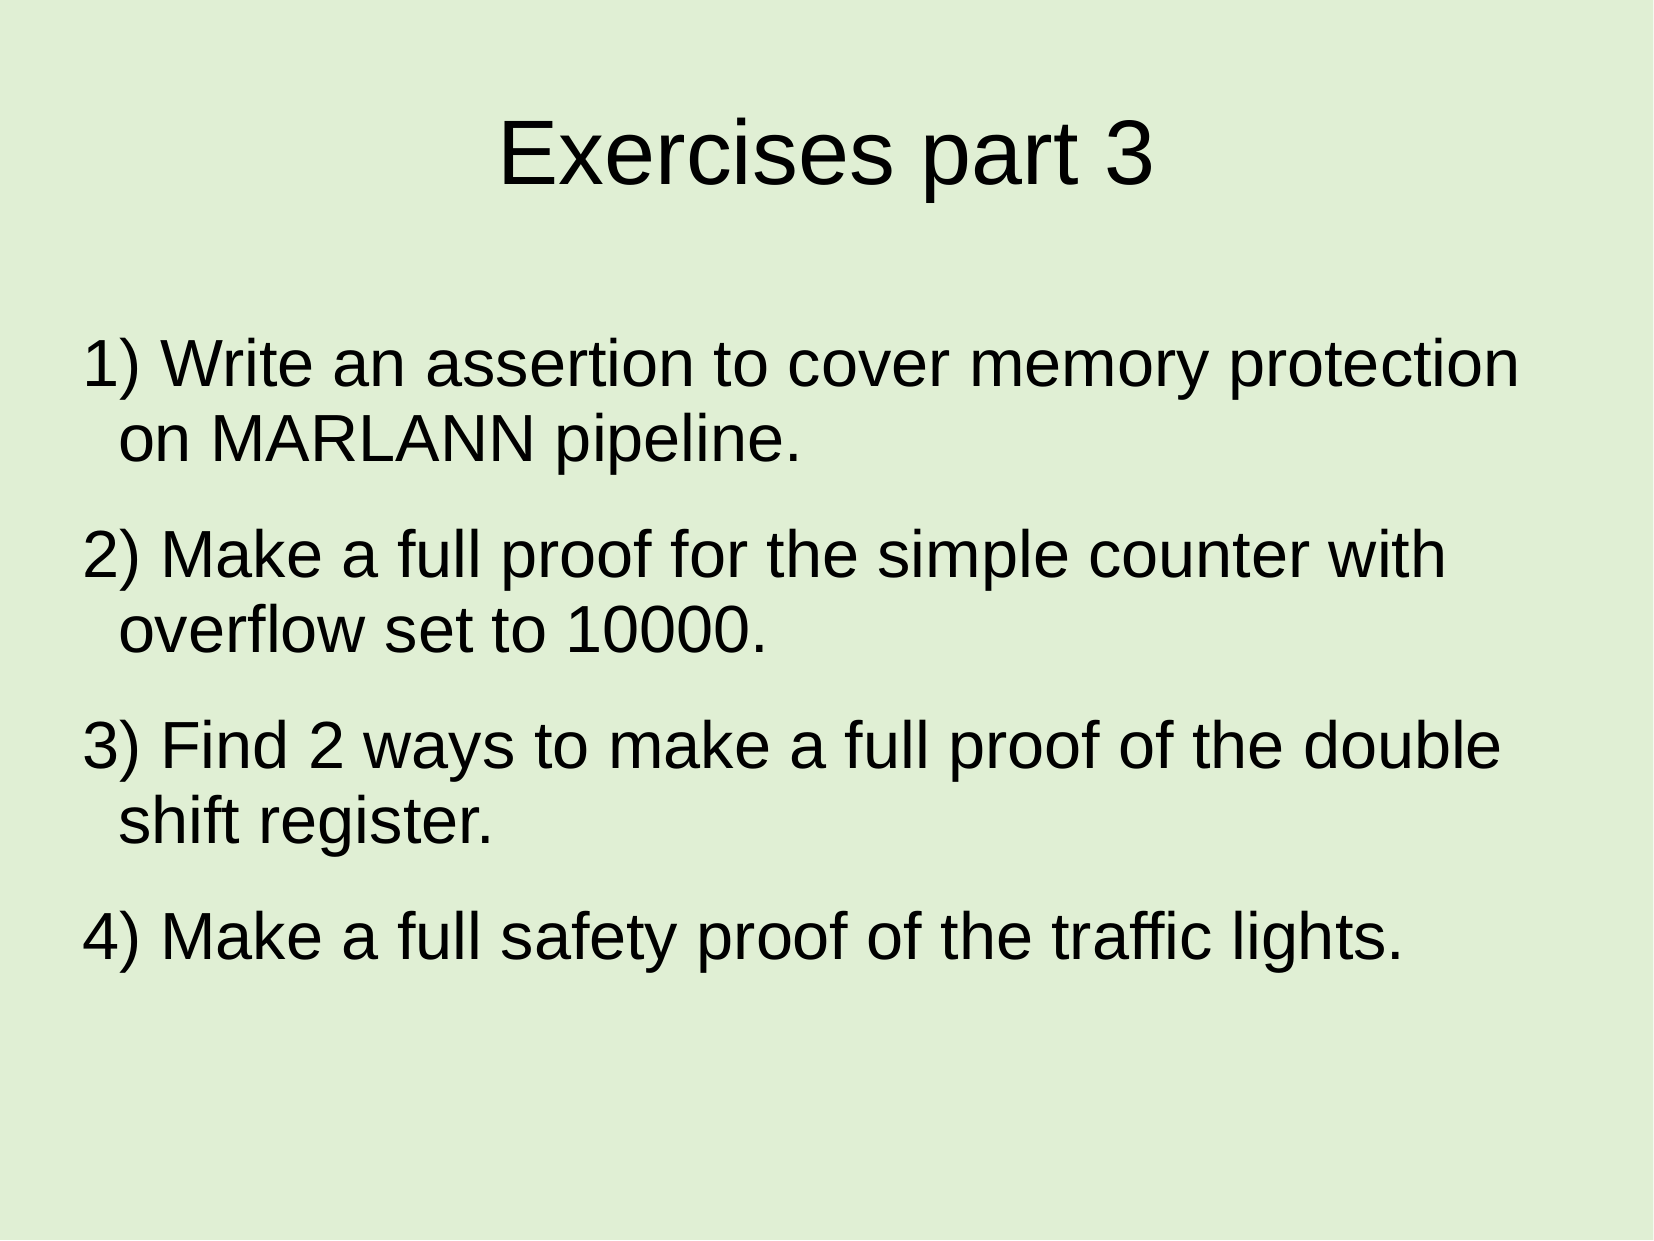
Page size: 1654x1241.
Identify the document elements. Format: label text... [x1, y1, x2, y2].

title Exercises part 3 [82, 49, 1571, 257]
subtitle Write an assertion to cover memory protection on MARLANN pipeline. Make a full proof for the simple counter with overflow set to 10000. Find 2 ways to make a full proof of the double shift register. Make a full safety proof of the traffic lights. [82, 290, 1571, 1010]
